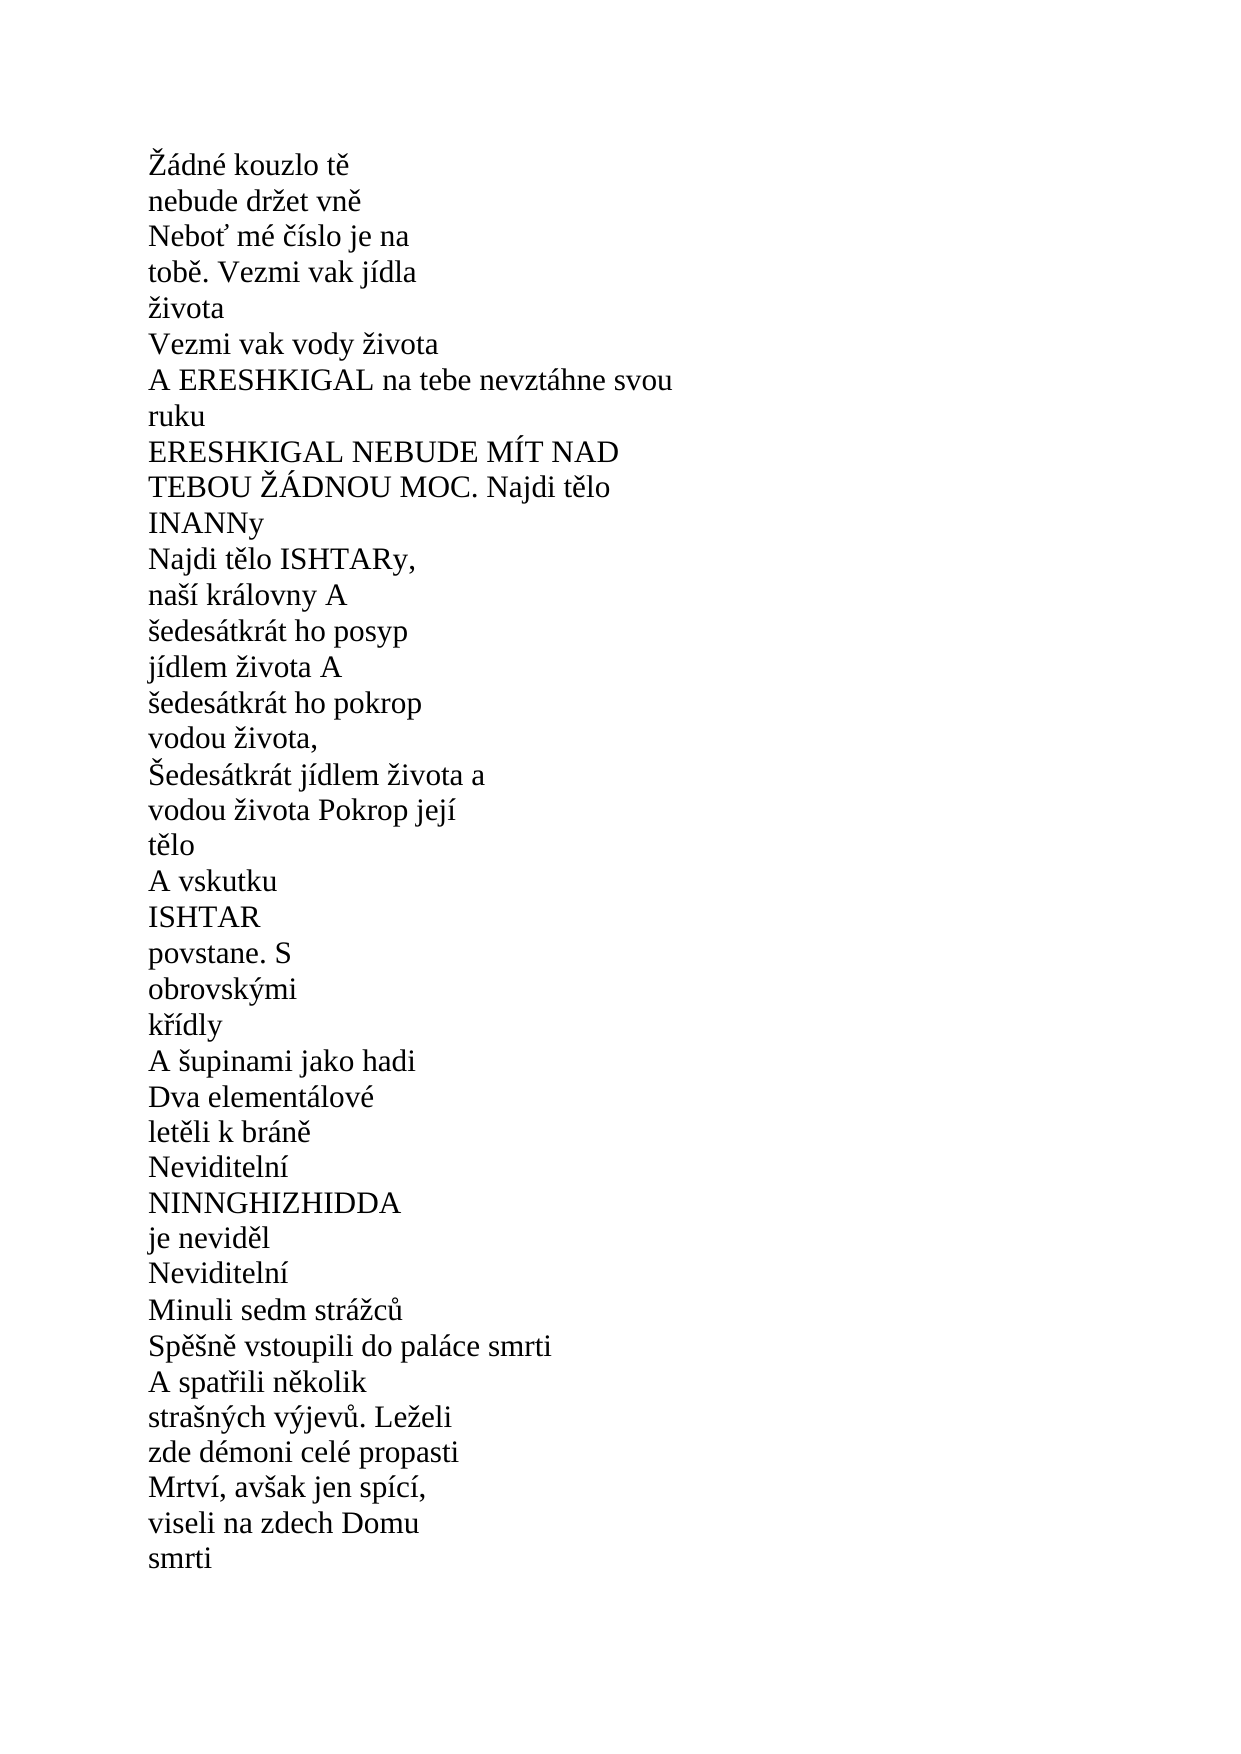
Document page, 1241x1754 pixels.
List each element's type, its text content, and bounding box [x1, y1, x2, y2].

text Šedesátkrát jídlem života a vodou života Pokrop její tělo [148, 756, 486, 862]
text Minuli sedm strážců [148, 1291, 688, 1327]
text Vezmi vak vody života [148, 326, 688, 361]
text A šupinami jako hadi [148, 1042, 688, 1078]
text Spěšně vstoupili do paláce smrti [148, 1327, 688, 1363]
text A ERESHKIGAL na tebe nevztáhne svou ruku [148, 361, 688, 433]
text A vskutku ISHTAR povstane. S obrovskými křídly [148, 862, 319, 1042]
text Najdi tělo ISHTARy, naší královny A šedesátkrát ho posyp jídlem života A šedesátkrát ho pokrop vodou života, [148, 540, 469, 756]
text A spatřili několik strašných výjevů. Leželi zde démoni celé propasti Mrtví, avšak jen spící, viseli na zdech Domu smrti [148, 1363, 463, 1575]
text Dva elementálové letěli k bráně Neviditelní NINNGHIZHIDDA je neviděl Neviditelní [148, 1078, 413, 1291]
text Žádné kouzlo tě nebude držet vně Neboť mé číslo je na tobě. Vezmi vak jídla života [148, 146, 430, 326]
text ERESHKIGAL NEBUDE MÍT NAD TEBOU ŽÁDNOU MOC. Najdi tělo INANNy [148, 433, 688, 540]
